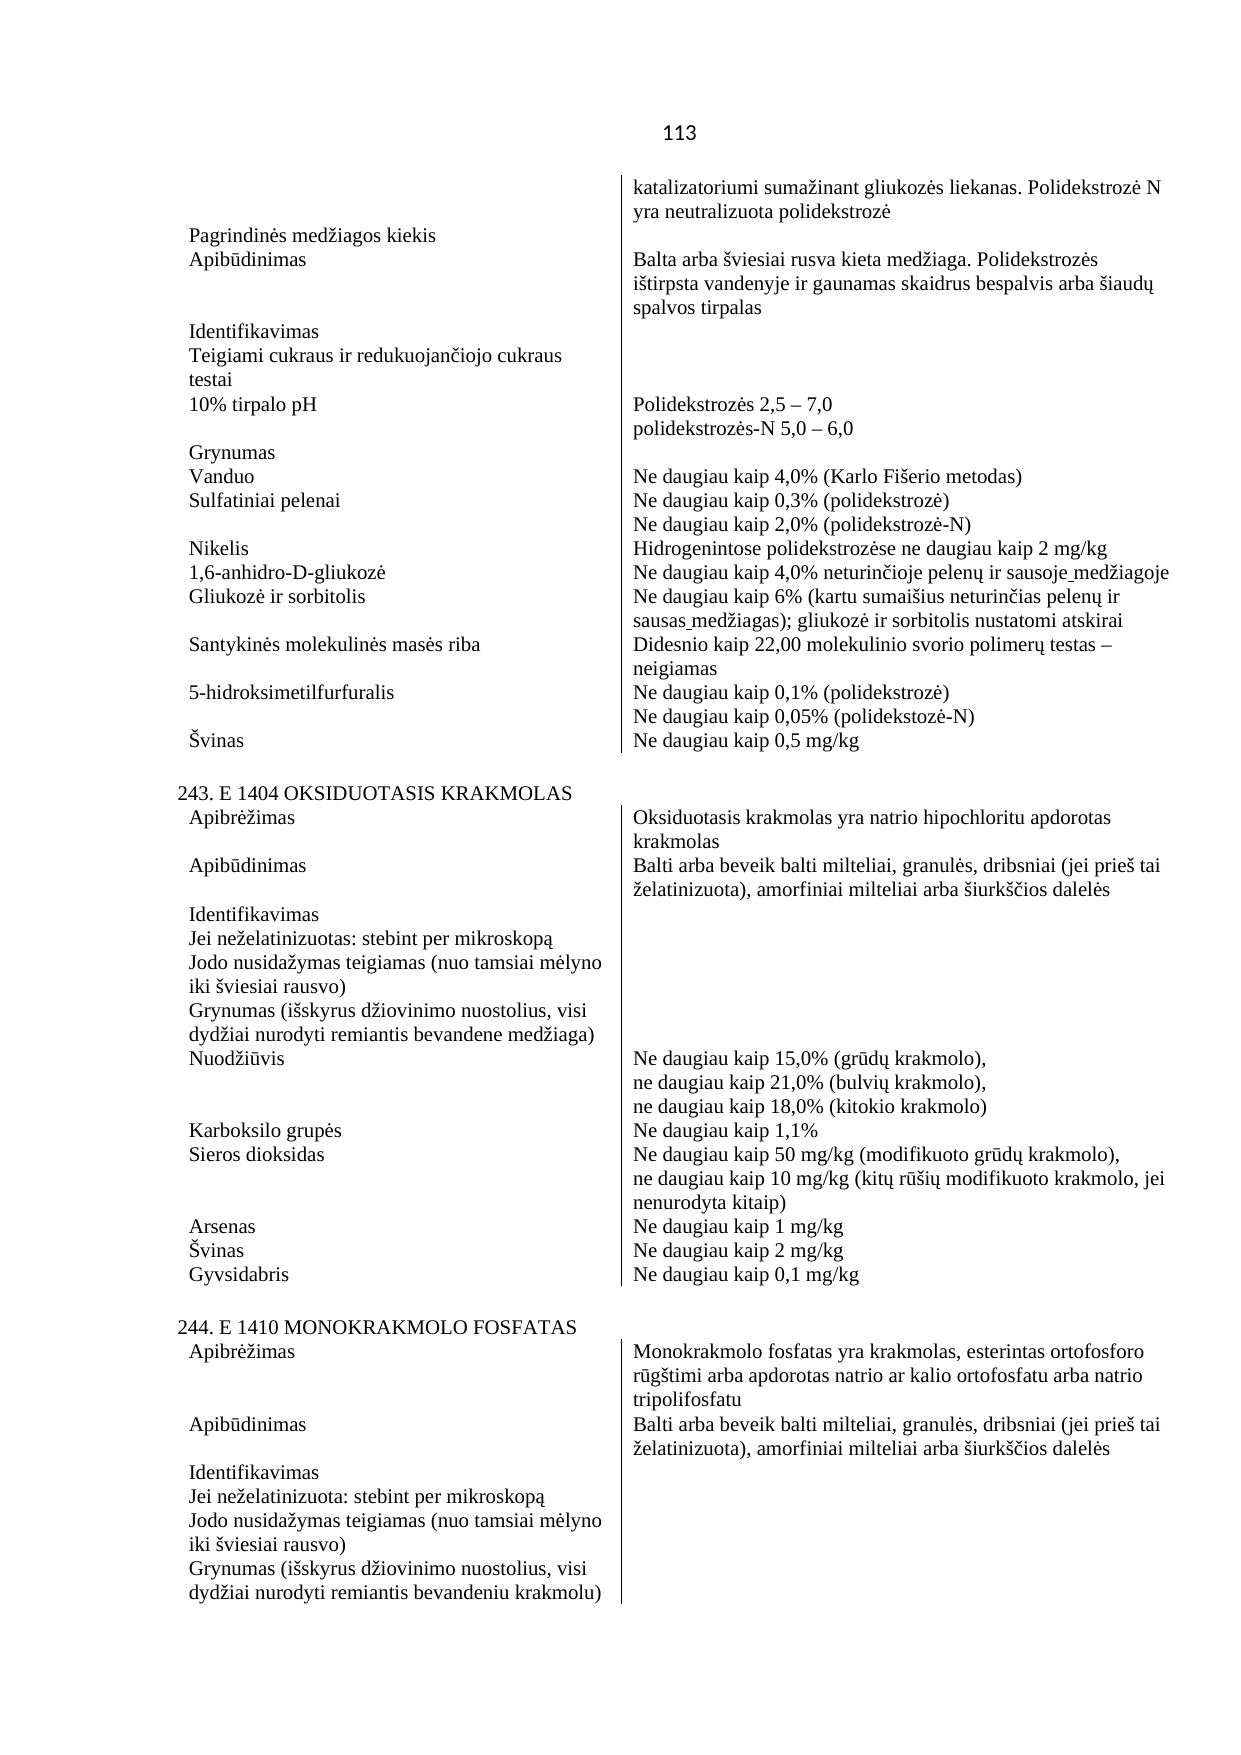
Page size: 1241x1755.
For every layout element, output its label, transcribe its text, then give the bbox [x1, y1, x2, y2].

table_cell [622, 1460, 1181, 1484]
table_cell Apibūdinimas [177, 247, 621, 319]
table_cell Grynumas (išskyrus džiovinimo nuostolius, visi dydžiai nurodyti remiantis bevandeniu krakmolu) [177, 1556, 621, 1604]
text 243. E 1404 OKSIDUOTASIS KRAKMOLAS [177, 781, 1181, 805]
table_cell Identifikavimas [177, 901, 621, 926]
table_cell Ne daugiau kaip 1,1% [622, 1118, 1181, 1142]
table_cell Balti arba beveik balti milteliai, granulės, dribsniai (jei prieš tai želatinizuota), amorfiniai milteliai arba šiurkščios dalelės [622, 853, 1181, 901]
table_cell Identifikavimas [177, 1460, 621, 1484]
table_cell Hidrogenintose polidekstrozėse ne daugiau kaip 2 mg/kg [622, 536, 1181, 560]
table_cell [622, 1508, 1181, 1556]
table_cell Santykinės molekulinės masės riba [177, 632, 621, 680]
table_cell 10% tirpalo pH [177, 391, 621, 439]
table_cell Karboksilo grupės [177, 1118, 621, 1142]
table_cell Švinas [177, 1238, 621, 1262]
table_cell Pagrindinės medžiagos kiekis [177, 223, 621, 247]
table_header Oksiduotasis krakmolas yra natrio hipochloritu apdorotas krakmolas [622, 805, 1181, 853]
table_cell Ne daugiau kaip 4,0% (Karlo Fišerio metodas) [622, 464, 1181, 488]
table_cell [622, 440, 1181, 464]
table_header Apibrėžimas [177, 805, 621, 853]
table_cell 1,6-anhidro-D-gliukozė [177, 560, 621, 584]
table_cell Ne daugiau kaip 0,5 mg/kg [622, 728, 1181, 752]
table_cell [622, 901, 1181, 926]
table_cell Apibūdinimas [177, 853, 621, 901]
table_cell Ne daugiau kaip 1 mg/kg [622, 1214, 1181, 1238]
table_cell [622, 223, 1181, 247]
table_cell Ne daugiau kaip 0,1% (polidekstrozė) Ne daugiau kaip 0,05% (polidekstozė-N) [622, 680, 1181, 728]
table_cell [622, 950, 1181, 998]
table_cell Ne daugiau kaip 15,0% (grūdų krakmolo), ne daugiau kaip 21,0% (bulvių krakmolo), ne daugiau kaip 18,0% (kitokio krakmolo) [622, 1046, 1181, 1118]
table_cell Ne daugiau kaip 0,3% (polidekstrozė) Ne daugiau kaip 2,0% (polidekstrozė-N) [622, 488, 1181, 536]
table_cell Jei neželatinizuotas: stebint per mikroskopą [177, 926, 621, 949]
table_cell Grynumas (išskyrus džiovinimo nuostolius, visi dydžiai nurodyti remiantis bevandene medžiaga) [177, 998, 621, 1046]
table_cell [622, 319, 1181, 343]
table_cell Balta arba šviesiai rusva kieta medžiaga. Polidekstrozės ištirpsta vandenyje ir gaunamas skaidrus bespalvis arba šiaudų spalvos tirpalas [622, 247, 1181, 319]
table_cell Ne daugiau kaip 50 mg/kg (modifikuoto grūdų krakmolo), ne daugiau kaip 10 mg/kg (kitų rūšių modifikuoto krakmolo, jei nenurodyta kitaip) [622, 1142, 1181, 1214]
table_cell Ne daugiau kaip 2 mg/kg [622, 1238, 1181, 1262]
table_header Monokrakmolo fosfatas yra krakmolas, esterintas ortofosforo rūgštimi arba apdorotas natrio ar kalio ortofosfatu arba natrio tripolifosfatu [622, 1339, 1181, 1411]
table_cell Apibūdinimas [177, 1411, 621, 1459]
table_cell Polidekstrozės 2,5 – 7,0 polidekstrozės-N 5,0 – 6,0 [622, 391, 1181, 439]
table_cell Vanduo [177, 464, 621, 488]
text 244. E 1410 MONOKRAKMOLO FOSFATAS [177, 1315, 1181, 1339]
table_cell Sulfatiniai pelenai [177, 488, 621, 536]
table_cell Jodo nusidažymas teigiamas (nuo tamsiai mėlyno iki šviesiai rausvo) [177, 950, 621, 998]
table_header Apibrėžimas [177, 1339, 621, 1411]
table_cell Balti arba beveik balti milteliai, granulės, dribsniai (jei prieš tai želatinizuota), amorfiniai milteliai arba šiurkščios dalelės [622, 1411, 1181, 1459]
table_cell Ne daugiau kaip 0,1 mg/kg [622, 1263, 1181, 1286]
table_cell Grynumas [177, 440, 621, 464]
table_cell [622, 926, 1181, 949]
table_cell katalizatoriumi sumažinant gliukozės liekanas. Polidekstrozė N yra neutralizuota polidekstrozė [622, 175, 1181, 223]
table_cell Ne daugiau kaip 4,0% neturinčioje pelenų ir sausoje medžiagoje [622, 560, 1181, 584]
table_cell Teigiami cukraus ir redukuojančiojo cukraus testai [177, 343, 621, 391]
table_cell 5-hidroksimetilfurfuralis [177, 680, 621, 728]
table_cell Ne daugiau kaip 6% (kartu sumaišius neturinčias pelenų ir sausas medžiagas); gliukozė ir sorbitolis nustatomi atskirai [622, 584, 1181, 632]
table_cell Nuodžiūvis [177, 1046, 621, 1118]
table_cell Gyvsidabris [177, 1263, 621, 1286]
table_cell Nikelis [177, 536, 621, 560]
table_cell [622, 1556, 1181, 1604]
table_cell [622, 998, 1181, 1046]
table_cell Sieros dioksidas [177, 1142, 621, 1214]
table_cell [177, 175, 621, 223]
table_cell [622, 343, 1181, 391]
table_cell Identifikavimas [177, 319, 621, 343]
table_cell Jei neželatinizuota: stebint per mikroskopą [177, 1484, 621, 1508]
table_cell Arsenas [177, 1214, 621, 1238]
table_cell [622, 1484, 1181, 1508]
table_cell Gliukozė ir sorbitolis [177, 584, 621, 632]
table_cell Jodo nusidažymas teigiamas (nuo tamsiai mėlyno iki šviesiai rausvo) [177, 1508, 621, 1556]
table_cell Didesnio kaip 22,00 molekulinio svorio polimerų testas – neigiamas [622, 632, 1181, 680]
table_cell Švinas [177, 728, 621, 752]
